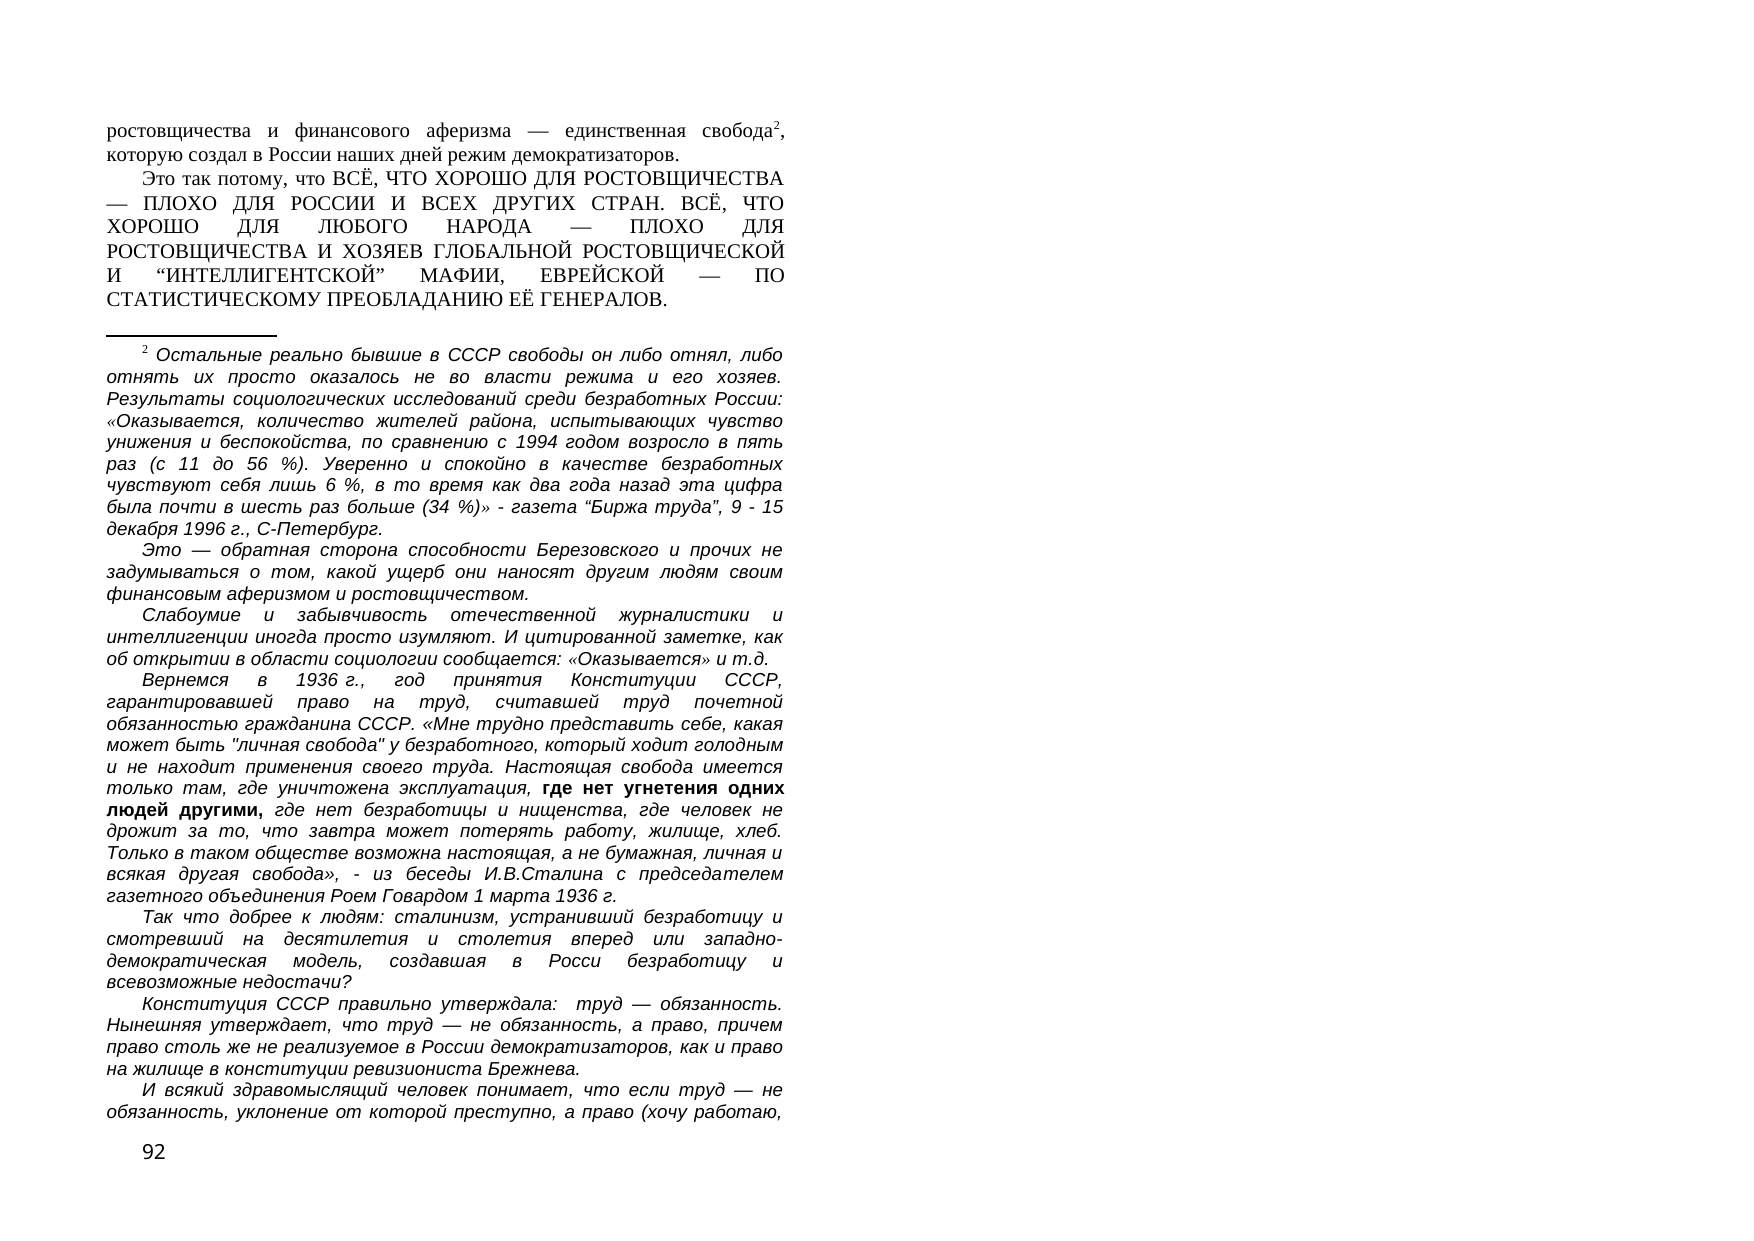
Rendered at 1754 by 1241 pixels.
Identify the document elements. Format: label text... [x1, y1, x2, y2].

text ростовщичества и финансового аферизма — единственная свобода, которую создал в России наших дней режим демократизаторов. [106, 118, 785, 166]
text Так что добрее к людям: сталинизм, устранивший безработицу и смотревший на десятилетия и столетия вперед или западно-демократическая модель, создавшая в Росси безработицу и всевозможные недостачи? [106, 906, 785, 993]
text Это так потому, что ВСЁ, ЧТО ХОРОШО ДЛЯ РОСТОВЩИЧЕСТВА — ПЛОХО ДЛЯ РОССИИ И ВСЕХ ДРУГИХ СТРАН. ВСЁ, ЧТО ХОРОШО ДЛЯ ЛЮБОГО НАРОДА — ПЛОХО ДЛЯ РОСТОВЩИЧЕСТВА И ХОЗЯЕВ ГЛОБАЛЬНОЙ РОСТОВЩИЧЕСКОЙ И “ИНТЕЛЛИГЕНТСКОЙ” МАФИИ, ЕВРЕЙСКОЙ — ПО СТАТИСТИЧЕСКОМУ ПРЕОБЛАДАНИЮ ЕЁ ГЕНЕРАЛОВ. [106, 166, 785, 311]
text И всякий здравомыслящий человек понимает, что если труд — не обязанность, уклонение от которой преступно, а право (хочу работаю, [106, 1079, 785, 1122]
text Остальные реально бывшие в СССР свободы он либо отнял, либо отнять их просто оказалось не во власти режима и его хозяев. Результаты социологических исследований среди безработных России: «Оказывается, количество жителей района, испытывающих чувство унижения и беспокойства, по сравнению с 1994 годом возросло в пять раз (с 11 до 56 %). Уверенно и спокойно в качестве безработных чувствуют себя лишь 6 %, в то время как два года назад эта цифра была почти в шесть раз больше (34 %)» - газета “Биржа труда”, 9 - 15 декабря 1996 г., С-Петербург. [106, 342, 785, 539]
text Конституция СССР правильно утверждала: труд — обязанность. Нынешняя утверждает, что труд — не обязанность, а право, причем право столь же не реализуемое в России демократизаторов, как и право на жилище в конституции ревизиониста Брежнева. [106, 993, 785, 1079]
text Слабоумие и забывчивость отечественной журналистики и интеллигенции иногда просто изумляют. И цитированной заметке, как об открытии в области социологии сообщается: «Оказывается» и т.д. [106, 604, 785, 669]
text Вернемся в 1936 г., год принятия Конституции СССР, гарантировавшей право на труд, считавшей труд почетной обязанностью гражданина СССР. «Мне трудно представить себе, какая может быть "личная свобода" у безработного, который ходит голод­ным и не находит применения своего труда. Настоящая свобода имеется только там, где уничтожена эксплуата­ция, где нет угнетения одних людей другими, где нет безработицы и нищенства, где человек не дрожит за то, что завтра может потерять работу, жилище, хлеб. Только в таком обществе возможна настоящая, а не бумажная, личная и всякая другая свобода», - из беседы И.В.Сталина с председа­телем газетного объединения Роем Говардом 1 марта 1936 г. [106, 669, 785, 906]
text Это — обратная сторона способности Березовского и прочих не задумываться о том, какой ущерб они наносят другим людям своим финансовым аферизмом и ростовщичеством. [106, 539, 785, 604]
